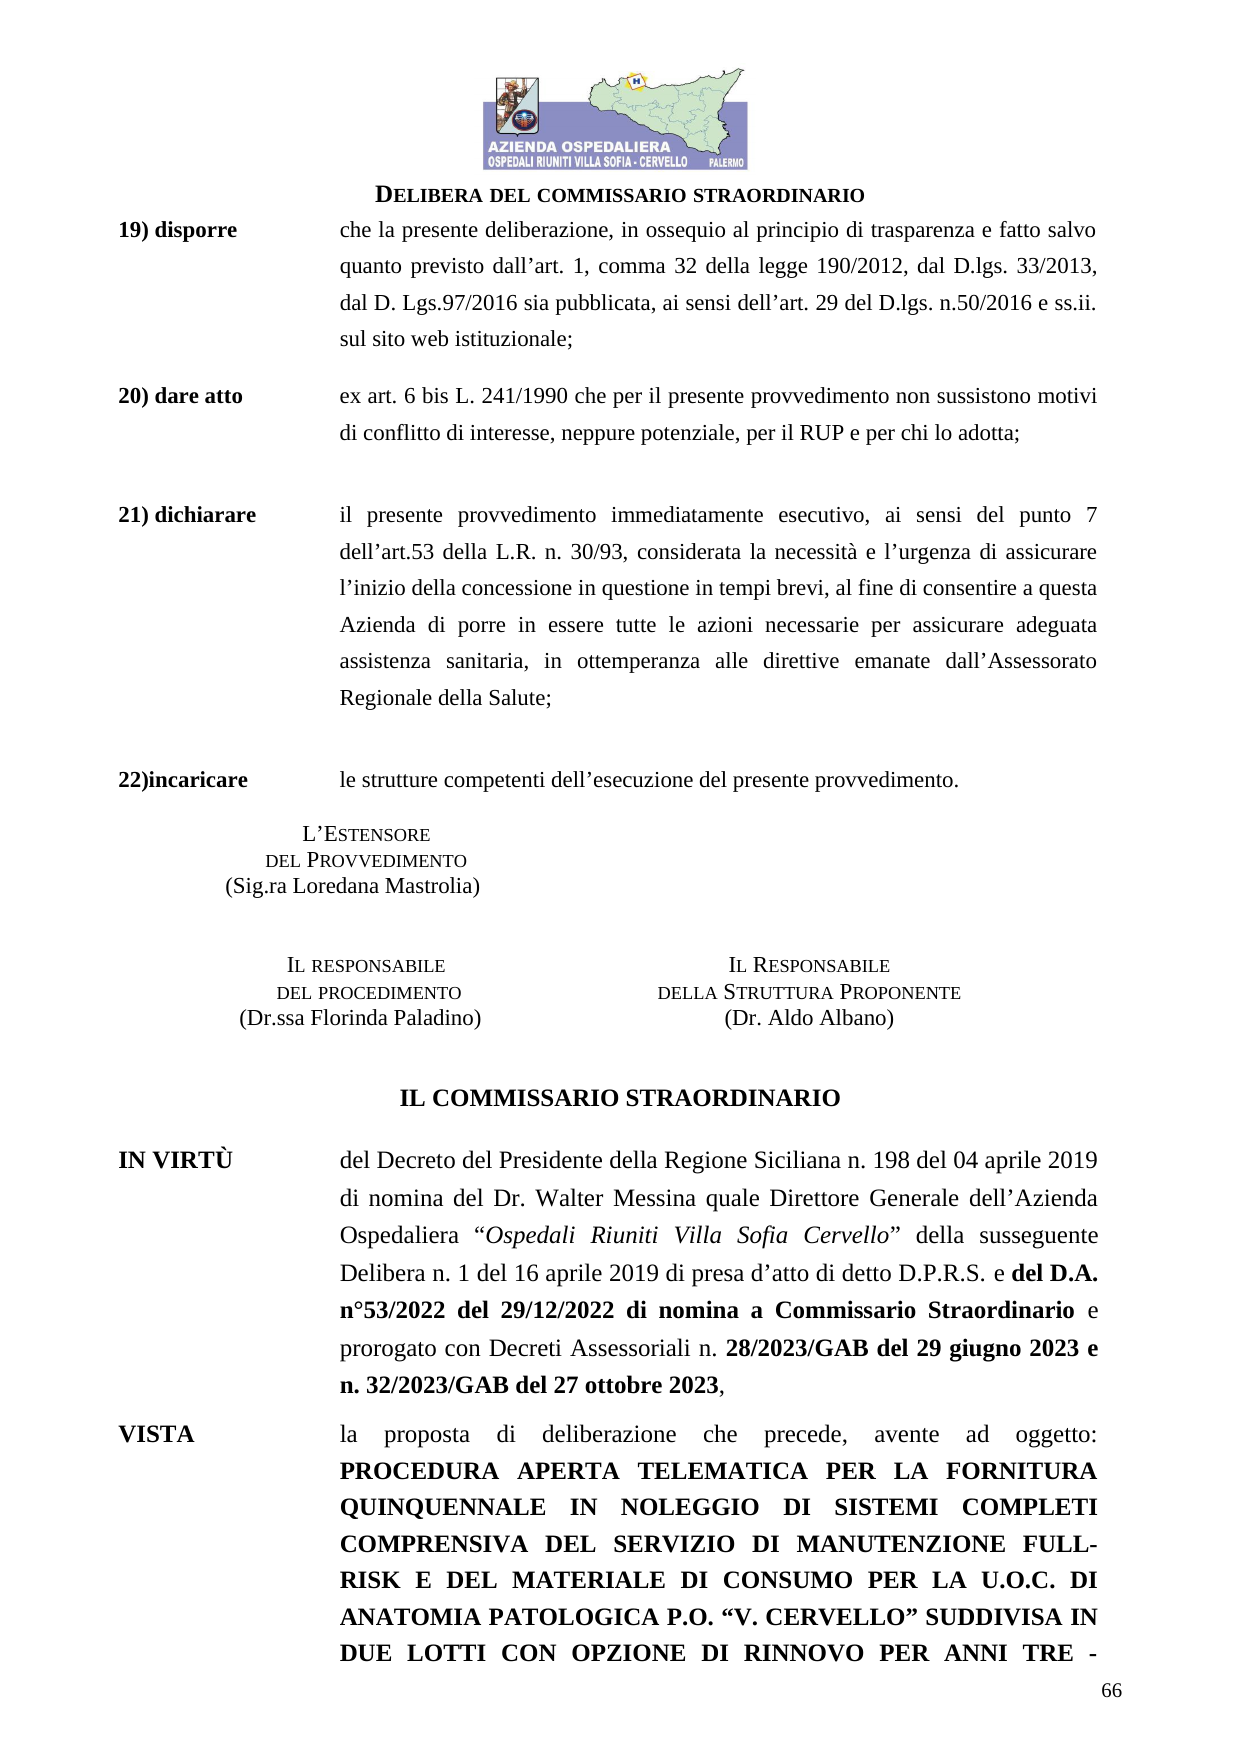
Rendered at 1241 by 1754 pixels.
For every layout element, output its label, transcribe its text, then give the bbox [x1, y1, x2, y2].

table_cell Il Responsabile della Struttura Proponente (Dr. Aldo Albano) [570, 951, 1049, 1083]
table_cell [1045, 899, 1049, 951]
table_cell Il responsabile del procedimento (Dr.ssa Florinda Paladino) [163, 951, 570, 1083]
table_header [570, 820, 1045, 899]
table_header [1045, 820, 1049, 899]
text IN VIRTù del Decreto del Presidente della Regione Siciliana n. 198 del 04 aprile 2019 di nomina del Dr. Walter Messina quale Direttore Generale dell’Azienda Ospedaliera “Ospedali Riuniti Villa Sofia Cervello” della susseguente Delibera n. 1 del 16 aprile 2019 di presa d’atto di detto D.P.R.S. e del D.A. n°53/2022 del 29/12/2022 di nomina a Commissario Straordinario e prorogato con Decreti Assessoriali n. 28/2023/GAB del 29 giugno 2023 e n. 32/2023/GAB del 27 ottobre 2023, [118, 1139, 1098, 1401]
text VISTA la proposta di deliberazione che precede, avente ad oggetto: PROCEDURA APERTA TELEMATICA PER LA FORNITURA QUINQUENNALE IN NOLEGGIO DI SISTEMI COMPLETI COMPRENSIVA DEL SERVIZIO DI MANUTENZIONE FULL-RISK E DEL MATERIALE DI CONSUMO PER LA U.O.C. DI ANATOMIA PATOLOGICA P.O. “V. CERVELLO” SUDDIVISA IN DUE LOTTI CON OPZIONE DI RINNOVO PER ANNI TRE [118, 1414, 1098, 1669]
table_header L’Estensore del Provvedimento (Sig.ra Loredana Mastrolia) [163, 820, 570, 899]
text 20) dare atto ex art. 6 bis L. 241/1990 che per il presente provvedimento non sussistono motivi di conflitto di interesse, neppure potenziale, per il RUP e per chi lo adotta; [118, 375, 1098, 448]
text 22)incaricare le strutture competenti dell’esecuzione del presente provvedimento. [118, 758, 1098, 794]
table_cell [570, 899, 1045, 951]
text 19) disporre che la presente deliberazione, in ossequio al principio di trasparenza e fatto salvo quanto previsto dall’art. 1, comma 32 della legge 190/2012, dal D.lgs. 33/2013, dal D. Lgs.97/2016 sia pubblicata, ai sensi dell’art. 29 del D.lgs. n.50/2016 e ss.ii. sul sito web istituzionale; [118, 208, 1098, 354]
table_cell [163, 899, 570, 951]
text IL COMMISSARIO STRAORDINARIO [118, 1083, 1122, 1112]
text 21) dichiarare il presente provvedimento immediatamente esecutivo, ai sensi del punto 7 dell’art.53 della L.R. n. 30/93, considerata la necessità e l’urgenza di assicurare l’inizio della concessione in questione in tempi brevi, al fine di consentire a questa Azienda di porre in essere tutte le azioni necessarie per assicurare adeguata assistenza sanitaria, in ottemperanza alle direttive emanate dall’Assessorato Regionale della Salute; [118, 493, 1098, 712]
